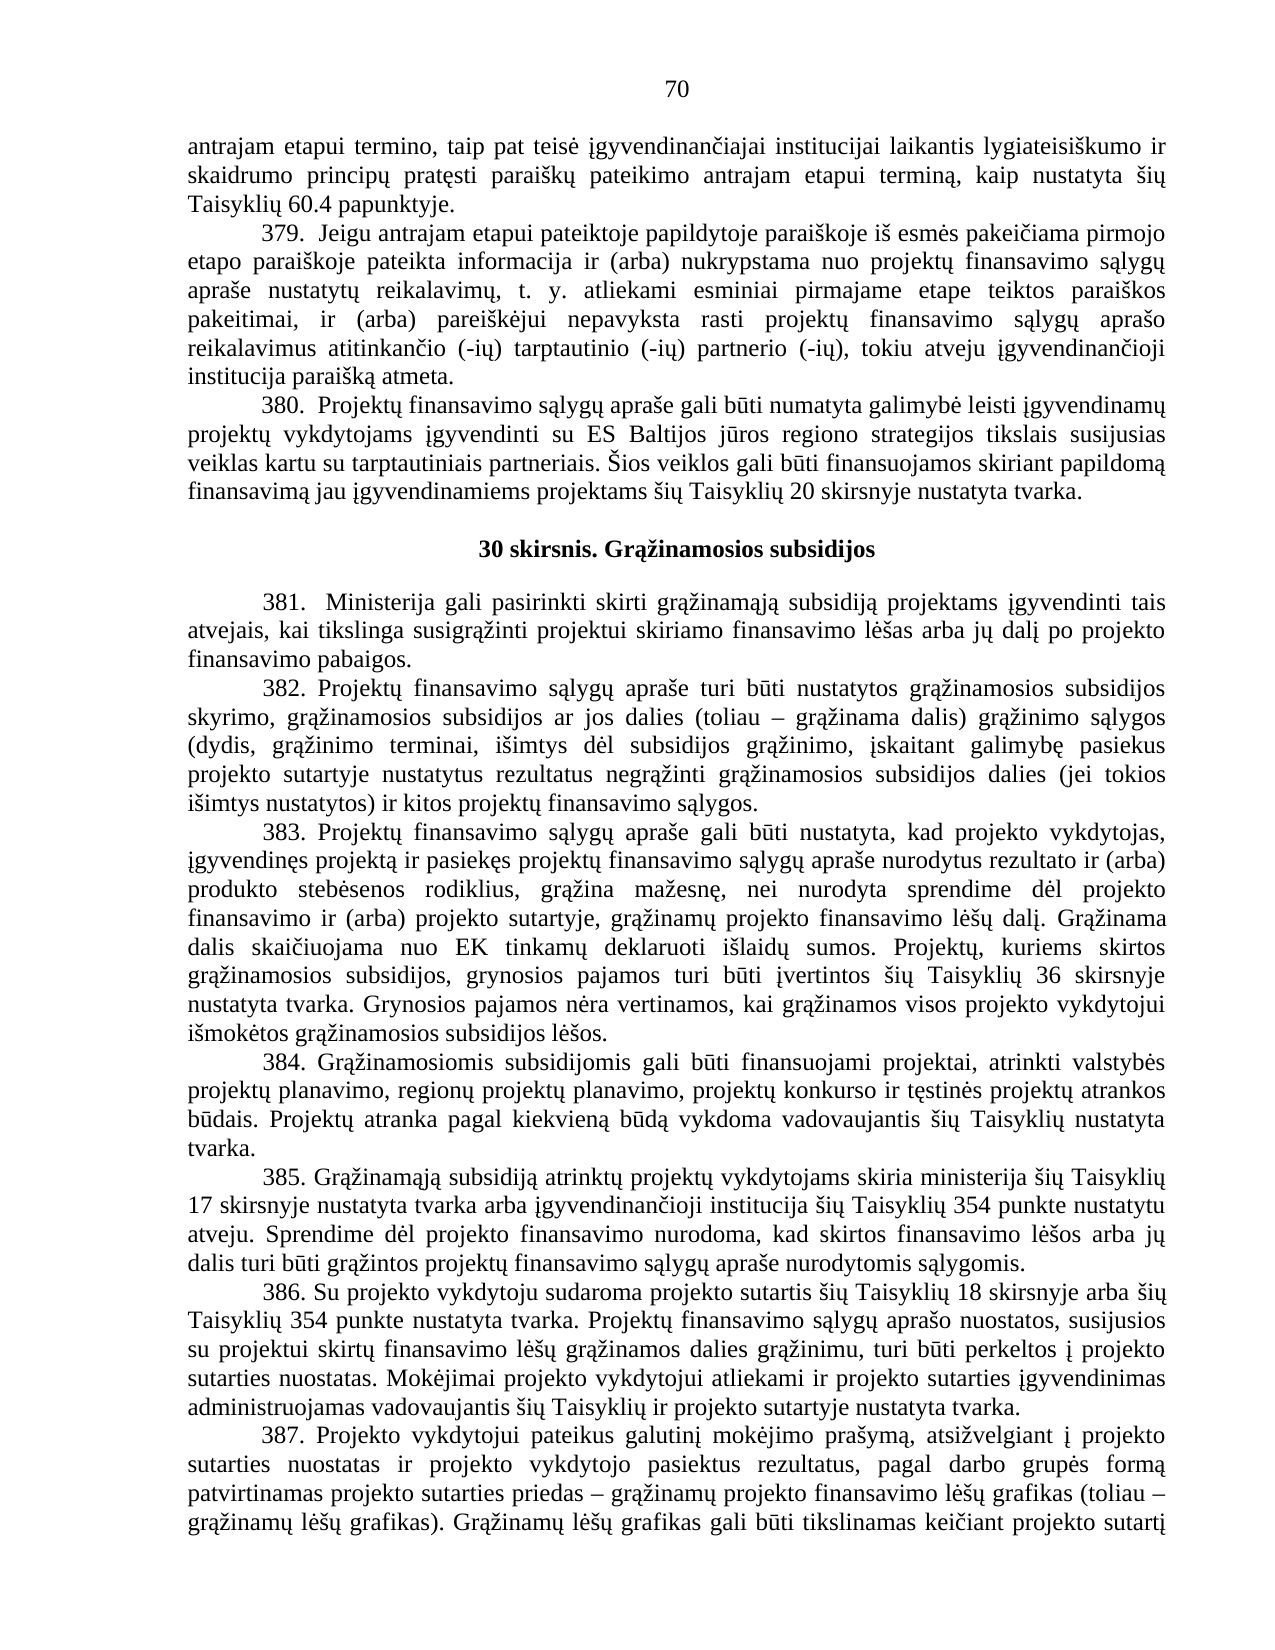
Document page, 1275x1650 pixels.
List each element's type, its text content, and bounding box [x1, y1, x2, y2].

text 380. Projektų finansavimo sąlygų apraše gali būti numatyta galimybė leisti įgyvendinamų projektų vykdytojams įgyvendinti su ES Baltijos jūros regiono strategijos tikslais susijusias veiklas kartu su tarptautiniais partneriais. Šios veiklos gali būti finansuojamos skiriant papildomą finansavimą jau įgyvendinamiems projektams šių Taisyklių 20 skirsnyje nustatyta tvarka. [187, 390, 1167, 505]
text 382. Projektų finansavimo sąlygų apraše turi būti nustatytos grąžinamosios subsidijos skyrimo, grąžinamosios subsidijos ar jos dalies (toliau – grąžinama dalis) grąžinimo sąlygos (dydis, grąžinimo terminai, išimtys dėl subsidijos grąžinimo, įskaitant galimybę pasiekus projekto sutartyje nustatytus rezultatus negrąžinti grąžinamosios subsidijos dalies (jei tokios išimtys nustatytos) ir kitos projektų finansavimo sąlygos. [187, 673, 1167, 817]
text 385. Grąžinamąją subsidiją atrinktų projektų vykdytojams skiria ministerija šių Taisyklių 17 skirsnyje nustatyta tvarka arba įgyvendinančioji institucija šių Taisyklių 354 punkte nustatytu atveju. Sprendime dėl projekto finansavimo nurodoma, kad skirtos finansavimo lėšos arba jų dalis turi būti grąžintos projektų finansavimo sąlygų apraše nurodytomis sąlygomis. [187, 1162, 1167, 1277]
text 384. Grąžinamosiomis subsidijomis gali būti finansuojami projektai, atrinkti valstybės projektų planavimo, regionų projektų planavimo, projektų konkurso ir tęstinės projektų atrankos būdais. Projektų atranka pagal kiekvieną būdą vykdoma vadovaujantis šių Taisyklių nustatyta tvarka. [187, 1047, 1167, 1162]
text 381. Ministerija gali pasirinkti skirti grąžinamąją subsidiją projektams įgyvendinti tais atvejais, kai tikslinga susigrąžinti projektui skiriamo finansavimo lėšas arba jų dalį po projekto finansavimo pabaigos. [187, 587, 1167, 673]
subtitle 30 skirsnis. Grąžinamosios subsidijos [246, 534, 1107, 563]
text 387. Projekto vykdytojui pateikus galutinį mokėjimo prašymą, atsižvelgiant į projekto sutarties nuostatas ir projekto vykdytojo pasiektus rezultatus, pagal darbo grupės formą patvirtinamas projekto sutarties priedas – grąžinamų projekto finansavimo lėšų grafikas (toliau – grąžinamų lėšų grafikas). Grąžinamų lėšų grafikas gali būti tikslinamas keičiant projekto sutartį [187, 1420, 1167, 1535]
text antrajam etapui termino, taip pat teisė įgyvendinančiajai institucijai laikantis lygiateisiškumo ir skaidrumo principų pratęsti paraiškų pateikimo antrajam etapui terminą, kaip nustatyta šių Taisyklių 60.4 papunktyje. [187, 131, 1167, 218]
text 386. Su projekto vykdytoju sudaroma projekto sutartis šių Taisyklių 18 skirsnyje arba šių Taisyklių 354 punkte nustatyta tvarka. Projektų finansavimo sąlygų aprašo nuostatos, susijusios su projektui skirtų finansavimo lėšų grąžinamos dalies grąžinimu, turi būti perkeltos į projekto sutarties nuostatas. Mokėjimai projekto vykdytojui atliekami ir projekto sutarties įgyvendinimas administruojamas vadovaujantis šių Taisyklių ir projekto sutartyje nustatyta tvarka. [187, 1277, 1167, 1420]
text 383. Projektų finansavimo sąlygų apraše gali būti nustatyta, kad projekto vykdytojas, įgyvendinęs projektą ir pasiekęs projektų finansavimo sąlygų apraše nurodytus rezultato ir (arba) produkto stebėsenos rodiklius, grąžina mažesnę, nei nurodyta sprendime dėl projekto finansavimo ir (arba) projekto sutartyje, grąžinamų projekto finansavimo lėšų dalį. Grąžinama dalis skaičiuojama nuo EK tinkamų deklaruoti išlaidų sumos. Projektų, kuriems skirtos grąžinamosios subsidijos, grynosios pajamos turi būti įvertintos šių Taisyklių 36 skirsnyje nustatyta tvarka. Grynosios pajamos nėra vertinamos, kai grąžinamos visos projekto vykdytojui išmokėtos grąžinamosios subsidijos lėšos. [187, 817, 1167, 1047]
text 379. Jeigu antrajam etapui pateiktoje papildytoje paraiškoje iš esmės pakeičiama pirmojo etapo paraiškoje pateikta informacija ir (arba) nukrypstama nuo projektų finansavimo sąlygų apraše nustatytų reikalavimų, t. y. atliekami esminiai pirmajame etape teiktos paraiškos pakeitimai, ir (arba) pareiškėjui nepavyksta rasti projektų finansavimo sąlygų aprašo reikalavimus atitinkančio (-ių) tarptautinio (-ių) partnerio (-ių), tokiu atveju įgyvendinančioji institucija paraišką atmeta. [187, 218, 1167, 390]
